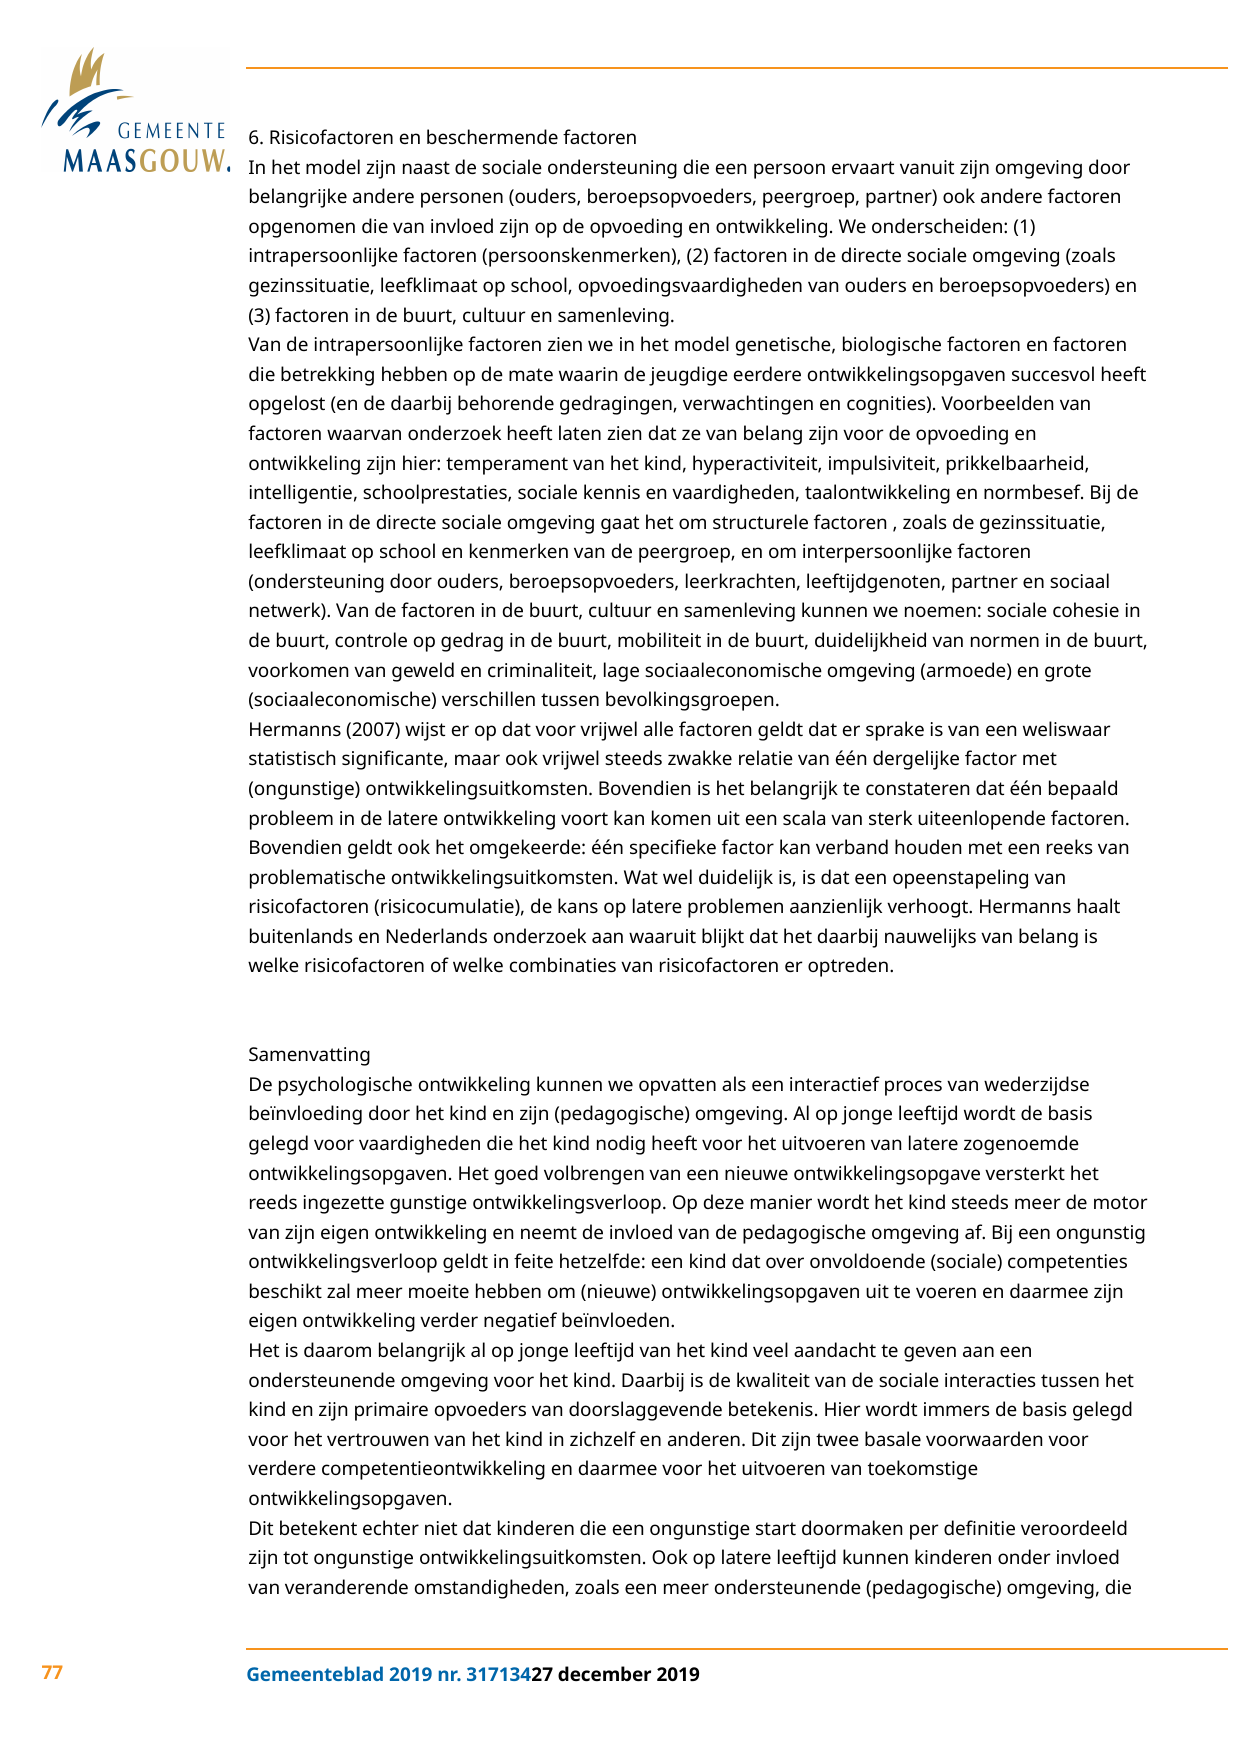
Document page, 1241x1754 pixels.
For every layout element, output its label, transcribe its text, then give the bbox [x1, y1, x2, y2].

text Het is daarom belangrijk al op jonge leeftijd van het kind veel aandacht te geven aan een ondersteunende omgeving voor het kind. Daarbij is de kwaliteit van de sociale interacties tussen het kind en zijn primaire opvoeders van doorslaggevende betekenis. Hier wordt immers de basis gelegd voor het vertrouwen van het kind in zichzelf en anderen. Dit zijn twee basale voorwaarden voor verdere competentieontwikkeling en daarmee voor het uitvoeren van toekomstige ontwikkelingsopgaven. [248, 1337, 1152, 1511]
text Dit betekent echter niet dat kinderen die een ongunstige start doormaken per definitie veroordeeld zijn tot ongunstige ontwikkelingsuitkomsten. Ook op latere leeftijd kunnen kinderen onder invloed van veranderende omstandigheden, zoals een meer ondersteunende (pedagogische) omgeving, die [248, 1515, 1152, 1600]
text Samenvatting [248, 1041, 1152, 1067]
text Hermanns (2007) wijst er op dat voor vrijwel alle factoren geldt dat er sprake is van een weliswaar statistisch significante, maar ook vrijwel steeds zwakke relatie van één dergelijke factor met (ongunstige) ontwikkelingsuitkomsten. Bovendien is het belangrijk te constateren dat één bepaald probleem in de latere ontwikkeling voort kan komen uit een scala van sterk uiteenlopende factoren. Bovendien geldt ook het omgekeerde: één specifieke factor kan verband houden met een reeks van problematische ontwikkelingsuitkomsten. Wat wel duidelijk is, is dat een opeenstapeling van risicofactoren (risicocumulatie), de kans op latere problemen aanzienlijk verhoogt. Hermanns haalt buitenlands en Nederlands onderzoek aan waaruit blijkt dat het daarbij nauwelijks van belang is welke risicofactoren of welke combinaties van risicofactoren er optreden. [248, 716, 1152, 978]
text 6. Risicofactoren en beschermende factoren [248, 124, 1152, 150]
text In het model zijn naast de sociale ondersteuning die een persoon ervaart vanuit zijn omgeving door belangrijke andere personen (ouders, beroepsopvoeders, peergroep, partner) ook andere factoren opgenomen die van invloed zijn op de opvoeding en ontwikkeling. We onderscheiden: (1) intrapersoonlijke factoren (persoonskenmerken), (2) factoren in de directe sociale omgeving (zoals gezinssituatie, leefklimaat op school, opvoedingsvaardigheden van ouders en beroepsopvoeders) en [248, 154, 1152, 298]
text Van de intrapersoonlijke factoren zien we in het model genetische, biologische factoren en factoren die betrekking hebben op de mate waarin de jeugdige eerdere ontwikkelingsopgaven succesvol heeft opgelost (en de daarbij behorende gedragingen, verwachtingen en cognities). Voorbeelden van factoren waarvan onderzoek heeft laten zien dat ze van belang zijn voor de opvoeding en ontwikkeling zijn hier: temperament van het kind, hyperactiviteit, impulsiviteit, prikkelbaarheid, intelligentie, schoolprestaties, sociale kennis en vaardigheden, taalontwikkeling en normbesef. Bij de factoren in de directe sociale omgeving gaat het om structurele factoren , zoals de gezinssituatie, leefklimaat op school en kenmerken van de peergroep, en om interpersoonlijke factoren (ondersteuning door ouders, beroepsopvoeders, leerkrachten, leeftijdgenoten, partner en sociaal netwerk). Van de factoren in de buurt, cultuur en samenleving kunnen we noemen: sociale cohesie in de buurt, controle op gedrag in de buurt, mobiliteit in de buurt, duidelijkheid van normen in de buurt, voorkomen van geweld en criminaliteit, lage sociaaleconomische omgeving (armoede) en grote (sociaaleconomische) verschillen tussen bevolkingsgroepen. [248, 331, 1152, 712]
picture [41, 47, 231, 172]
text De psychologische ontwikkeling kunnen we opvatten als een interactief proces van wederzijdse beïnvloeding door het kind en zijn (pedagogische) omgeving. Al op jonge leeftijd wordt de basis gelegd voor vaardigheden die het kind nodig heeft voor het uitvoeren van latere zogenoemde ontwikkelingsopgaven. Het goed volbrengen van een nieuwe ontwikkelingsopgave versterkt het reeds ingezette gunstige ontwikkelingsverloop. Op deze manier wordt het kind steeds meer de motor van zijn eigen ontwikkeling en neemt de invloed van de pedagogische omgeving af. Bij een ongunstig ontwikkelingsverloop geldt in feite hetzelfde: een kind dat over onvoldoende (sociale) competenties beschikt zal meer moeite hebben om (nieuwe) ontwikkelingsopgaven uit te voeren en daarmee zijn eigen ontwikkeling verder negatief beïnvloeden. [248, 1071, 1152, 1333]
text (3) factoren in de buurt, cultuur en samenleving. [248, 302, 1152, 328]
